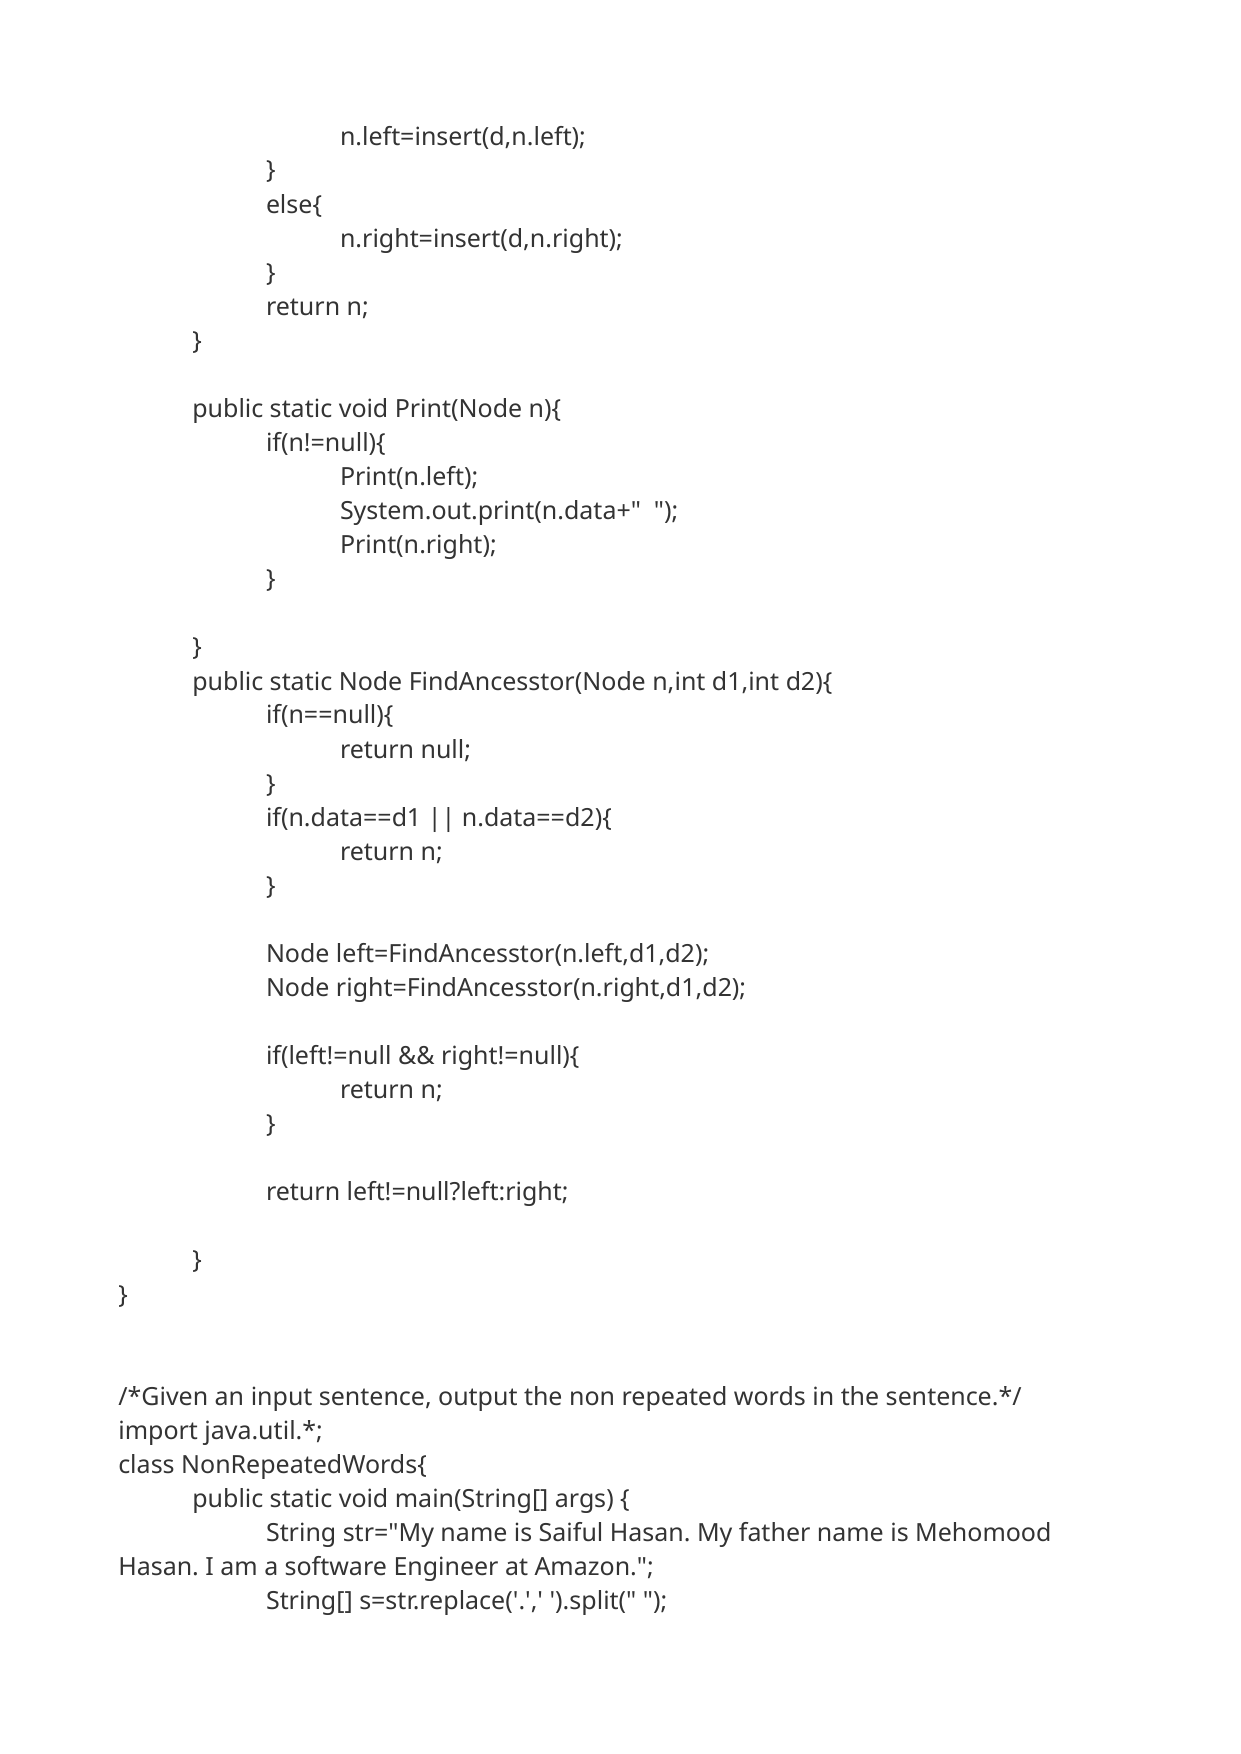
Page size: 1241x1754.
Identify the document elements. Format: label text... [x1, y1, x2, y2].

text Print(n.left); [118, 459, 1122, 493]
text } [118, 254, 1122, 288]
text String str="My name is Saiful Hasan. My father name is Mehomood Hasan. I am a software Engineer at Amazon."; [118, 1515, 1122, 1583]
text String[] s=str.replace('.',' ').split(" "); [118, 1583, 1122, 1617]
text } [118, 152, 1122, 186]
text } [118, 1242, 1122, 1276]
text if(left!=null && right!=null){ [118, 1038, 1122, 1072]
text System.out.print(n.data+" "); [118, 493, 1122, 527]
text return n; [118, 288, 1122, 322]
text import java.util.*; [118, 1412, 1122, 1447]
text } [118, 1276, 1122, 1310]
text Node left=FindAncesstor(n.left,d1,d2); [118, 936, 1122, 970]
text return n; [118, 1072, 1122, 1106]
text } [118, 322, 1122, 357]
text n.left=insert(d,n.left); [118, 118, 1122, 152]
text /*Given an input sentence, output the non repeated words in the sentence.*/ [118, 1378, 1122, 1412]
text Print(n.right); [118, 527, 1122, 561]
text } [118, 867, 1122, 902]
text Node right=FindAncesstor(n.right,d1,d2); [118, 970, 1122, 1004]
text } [118, 765, 1122, 799]
text public static void main(String[] args) { [118, 1481, 1122, 1515]
text n.right=insert(d,n.right); [118, 220, 1122, 254]
text if(n==null){ [118, 697, 1122, 731]
text class NonRepeatedWords{ [118, 1447, 1122, 1481]
text return n; [118, 833, 1122, 867]
text } [118, 629, 1122, 663]
text } [118, 561, 1122, 595]
text else{ [118, 186, 1122, 220]
text public static Node FindAncesstor(Node n,int d1,int d2){ [118, 663, 1122, 697]
text return null; [118, 731, 1122, 765]
text return left!=null?left:right; [118, 1174, 1122, 1208]
text public static void Print(Node n){ [118, 391, 1122, 425]
text if(n!=null){ [118, 425, 1122, 459]
text if(n.data==d1 || n.data==d2){ [118, 799, 1122, 833]
text } [118, 1106, 1122, 1140]
